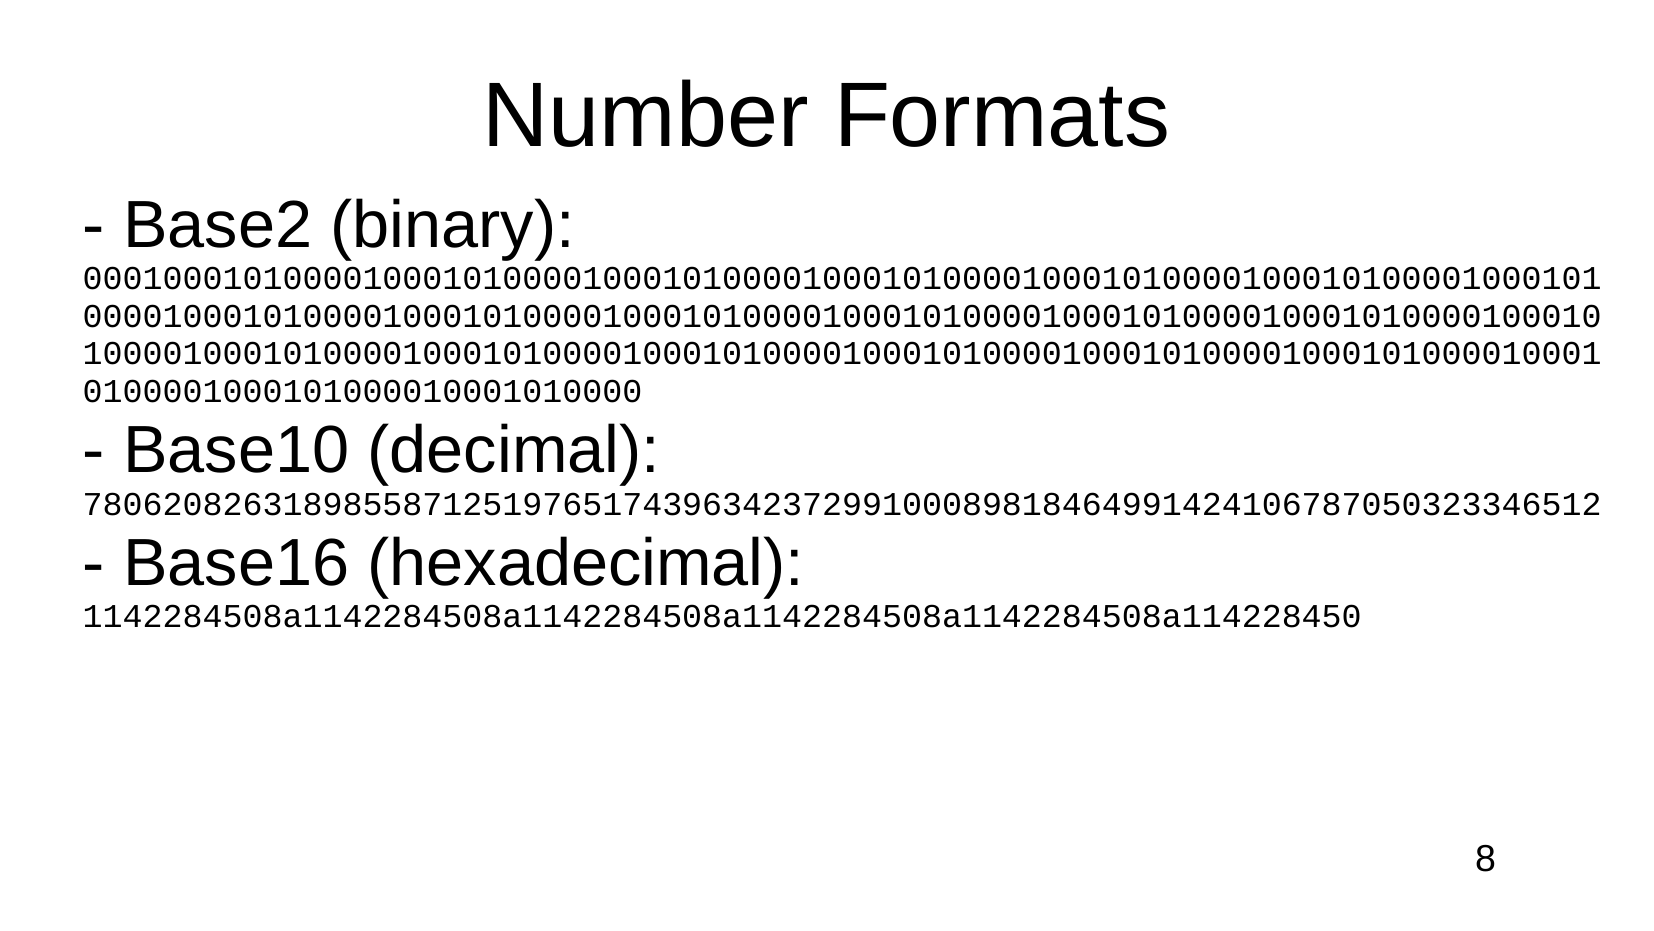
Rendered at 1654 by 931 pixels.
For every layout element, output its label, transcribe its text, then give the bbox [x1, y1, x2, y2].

title Number Formats [82, 37, 1571, 186]
text_box [1460, 829, 1654, 901]
text_box - Base2 (binary): 0001000101000010001010000100010100001000101000010001010000100010100001000101000010001010000100010100001000101000010001010000100010100001000101000010001010000100010100001000101000010001010000100010100001000101000010001010000100010100001000101000010001010000 - Base10 (decimal): 7806208263189855871251976517439634237299100089818464991424106787050323346512 - Base16 (hexadecimal): 1142284508a1142284508a1142284508a1142284508a1142284508a114228450 [82, 186, 1613, 787]
